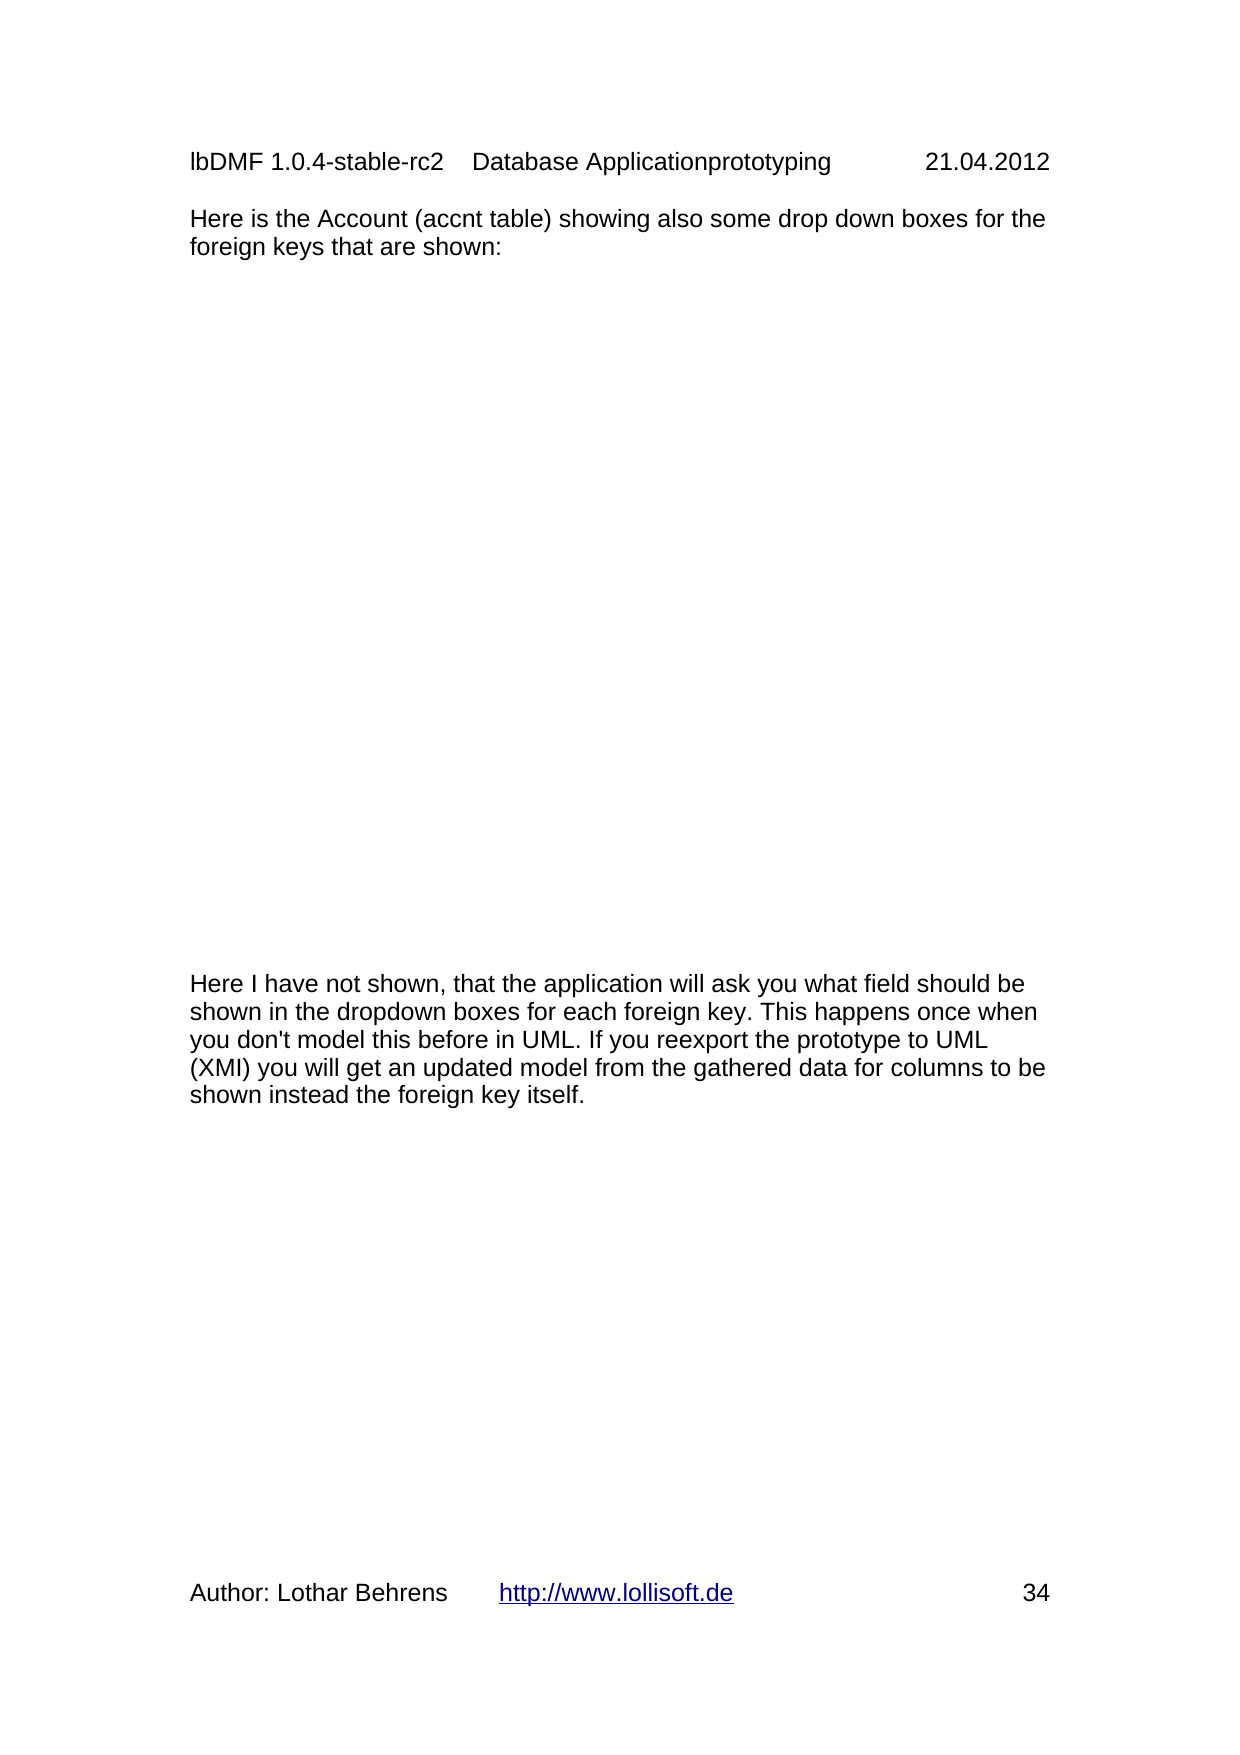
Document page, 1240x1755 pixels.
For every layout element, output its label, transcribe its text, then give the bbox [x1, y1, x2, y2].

text Here is the Account (accnt table) showing also some drop down boxes for the foreign keys that are shown: [189, 205, 1050, 261]
text Here I have not shown, that the application will ask you what field should be shown in the dropdown boxes for each foreign key. This happens once when you don't model this before in UML. If you reexport the prototype to UML (XMI) you will get an updated model from the gathered data for columns to be shown instead the foreign key itself. [189, 969, 1050, 1109]
